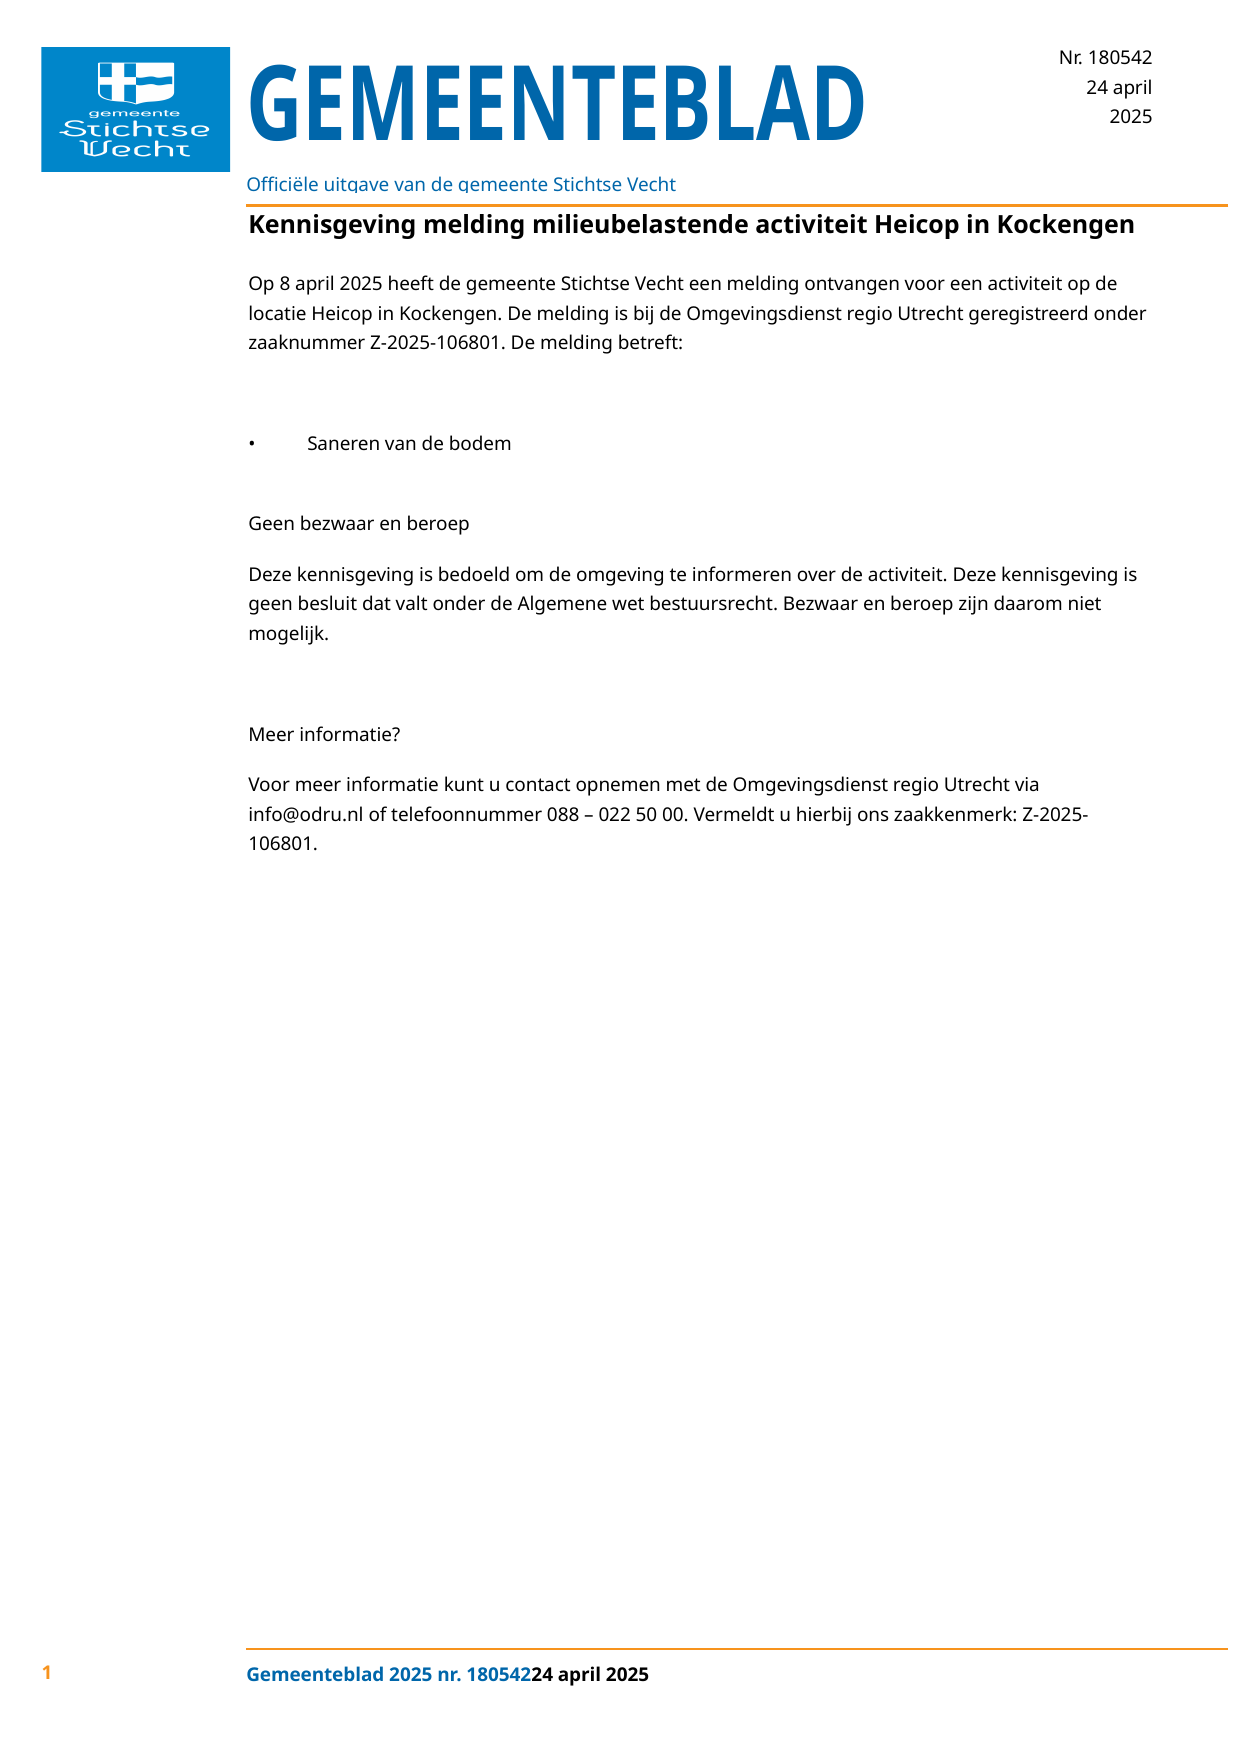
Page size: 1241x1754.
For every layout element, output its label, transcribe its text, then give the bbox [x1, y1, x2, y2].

list Saneren van de bodem [248, 430, 1152, 456]
text Geen bezwaar en beroep [248, 510, 1152, 536]
picture [99, 63, 135, 101]
text Voor meer informatie kunt u contact opnemen met de Omgevingsdienst regio Utrecht via info@odru.nl of telefoonnummer 088 – 022 50 00. Vermeldt u hierbij ons zaakkenmerk: Z-2025-106801. [248, 771, 1152, 856]
text Deze kennisgeving is bedoeld om de omgeving te informeren over de activiteit. Deze kennisgeving is geen besluit dat valt onder de Algemene wet bestuursrecht. Bezwaar en beroep zijn daarom niet mogelijk. [248, 561, 1152, 646]
text Meer informatie? [248, 721, 1152, 746]
text Kennisgeving melding milieubelastende activiteit Heicop in Kockengen [248, 207, 1152, 241]
text Op 8 april 2025 heeft de gemeente Stichtse Vecht een melding ontvangen voor een activiteit op de locatie Heicop in Kockengen. De melding is bij de Omgevingsdienst regio Utrecht geregistreerd onder zaaknummer Z-2025-106801. De melding betreft: [248, 270, 1152, 355]
picture [137, 63, 174, 103]
